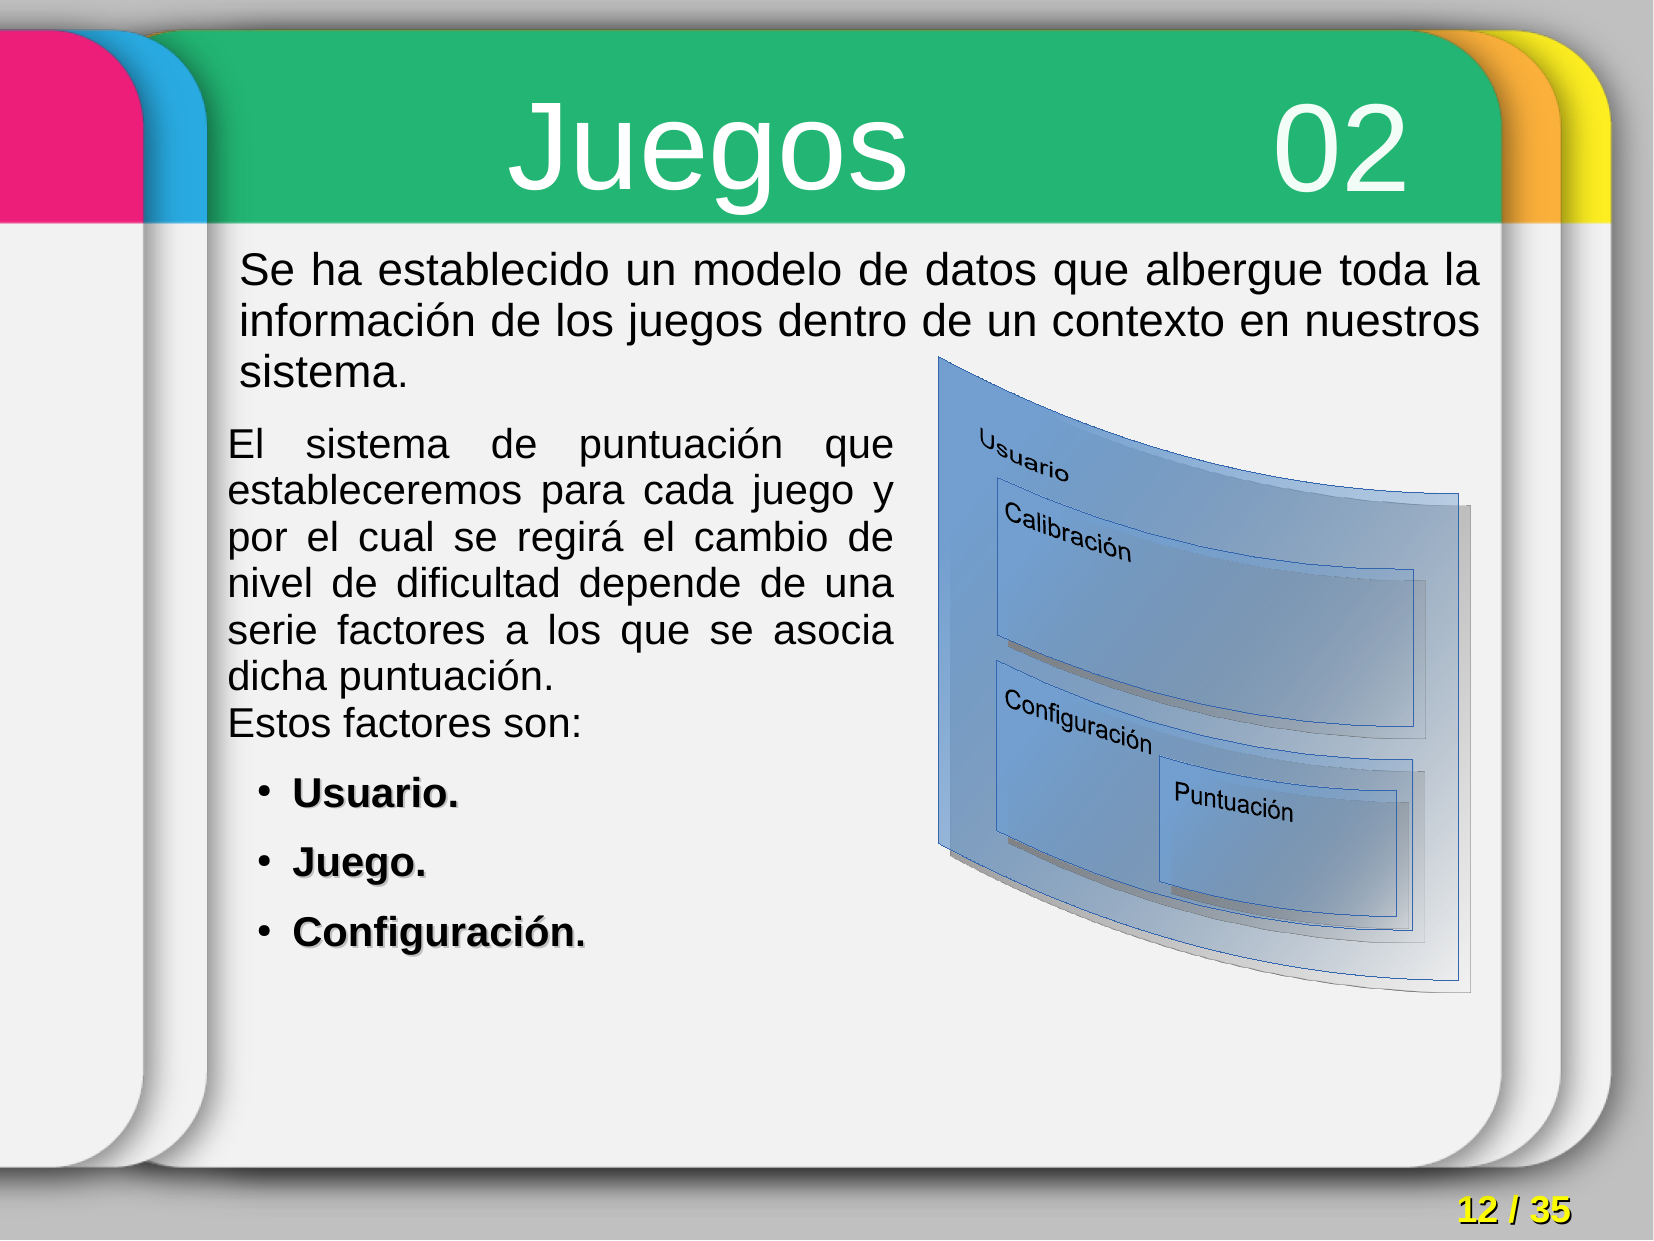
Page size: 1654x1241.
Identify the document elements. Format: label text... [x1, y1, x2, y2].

text_box 02 [1257, 58, 1433, 225]
title Juegos [147, 59, 1270, 235]
text_box Se ha establecido un modelo de datos que albergue toda la información de los juegos dentro de un contexto en nuestros sistema. [224, 236, 1501, 405]
picture [0, 0, 1654, 1241]
text_box El sistema de puntuación que estableceremos para cada juego y por el cual se regirá el cambio de nivel de dificultad depende de una serie factores a los que se asocia dicha puntuación. Estos factores son: Usuario. Juego. Configuración. [212, 413, 910, 970]
text_box [938, 356, 1459, 981]
